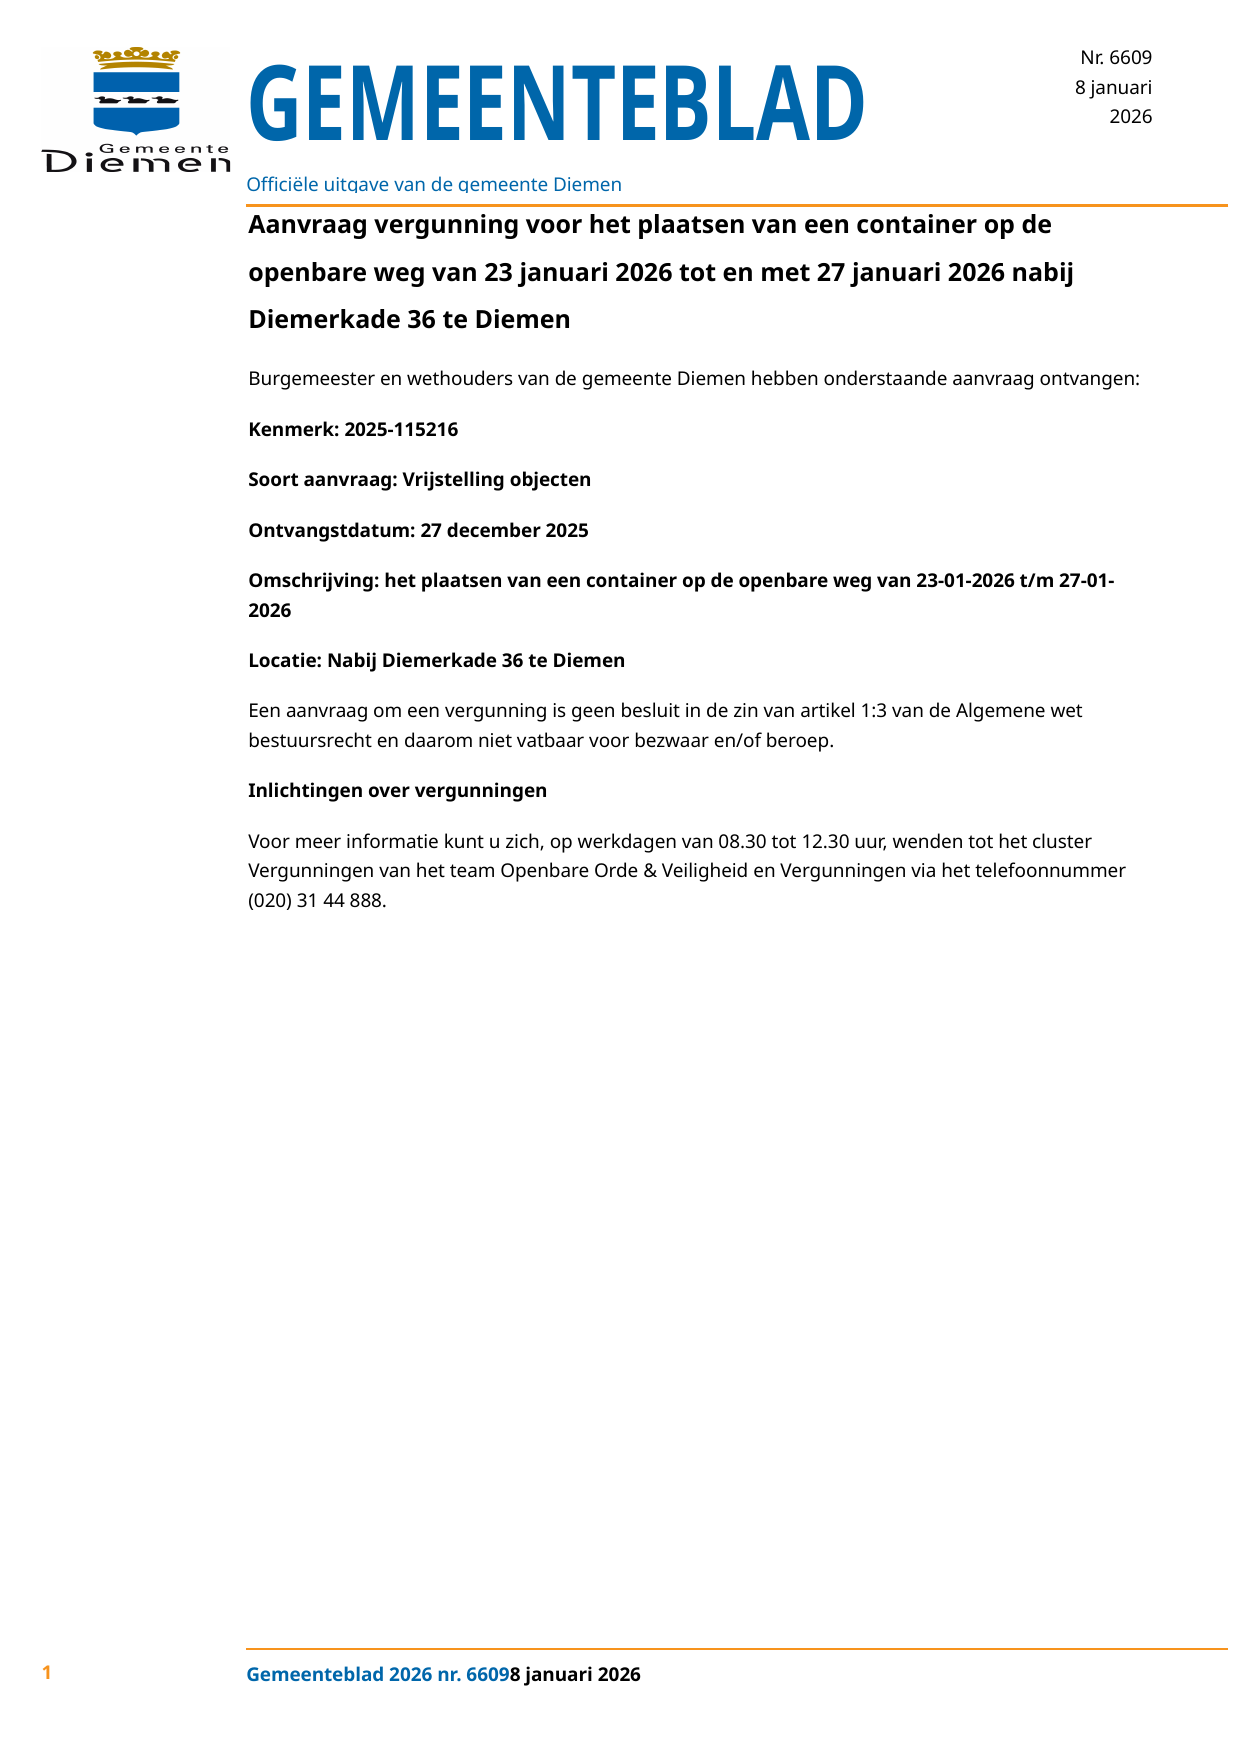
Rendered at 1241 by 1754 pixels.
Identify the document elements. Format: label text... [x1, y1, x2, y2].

text Ontvangstdatum: 27 december 2025 [248, 517, 1152, 542]
text Een aanvraag om een vergunning is geen besluit in de zin van artikel 1:3 van de Algemene wet bestuursrecht en daarom niet vatbaar voor bezwaar en/of beroep. [248, 698, 1152, 753]
text Soort aanvraag: Vrijstelling objecten [248, 466, 1152, 492]
text Burgemeester en wethouders van de gemeente Diemen hebben onderstaande aanvraag ontvangen: [248, 366, 1152, 391]
text Kenmerk: 2025-115216 [248, 416, 1152, 442]
text Inlichtingen over vergunningen [248, 778, 1152, 803]
text Aanvraag vergunning voor het plaatsen van een container op de openbare weg van 23 januari 2026 tot en met 27 januari 2026 nabij Diemerkade 36 te Diemen [248, 207, 1152, 336]
picture [41, 47, 231, 172]
text Locatie: Nabij Diemerkade 36 te Diemen [248, 647, 1152, 673]
text Voor meer informatie kunt u zich, op werkdagen van 08.30 tot 12.30 uur, wenden tot het cluster Vergunningen van het team Openbare Orde & Veiligheid en Vergunningen via het telefoonnummer (020) 31 44 888. [248, 828, 1152, 913]
text Omschrijving: het plaatsen van een container op de openbare weg van 23-01-2026 t/m 27-01-2026 [248, 567, 1152, 622]
